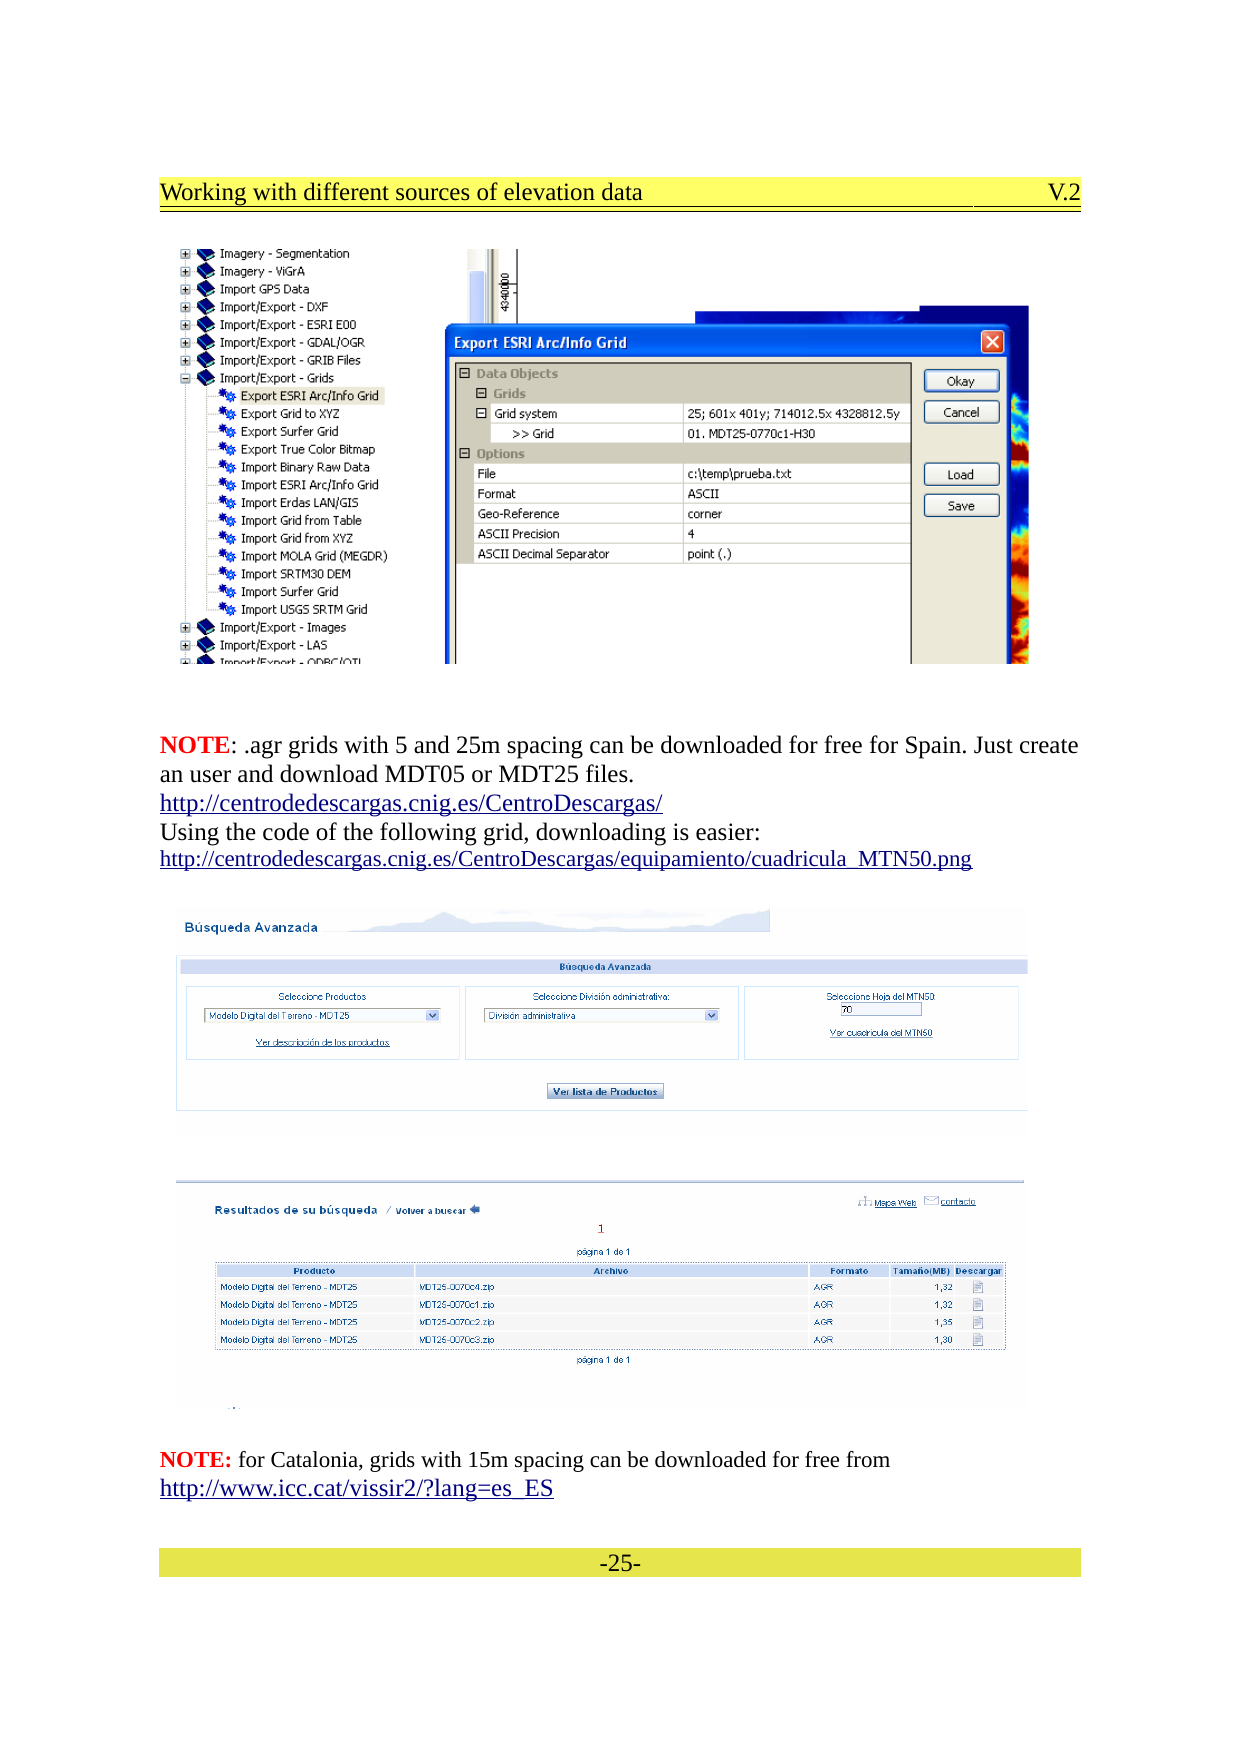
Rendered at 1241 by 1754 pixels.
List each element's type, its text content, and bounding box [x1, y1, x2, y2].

text NOTE: .agr grids with 5 and 25m spacing can be downloaded for free for Spain. Just create an user and download MDT05 or MDT25 files. [159, 730, 1081, 788]
text NOTE: for Catalonia, grids with 15m spacing can be downloaded for free from http://www.icc.cat/vissir2/?lang=es_ES [159, 1444, 1081, 1502]
picture [176, 907, 1028, 1136]
picture [176, 1180, 1028, 1409]
text http://centrodedescargas.cnig.es/CentroDescargas/equipamiento/cuadricula_MTN50.png [159, 845, 1081, 872]
picture [176, 249, 1029, 664]
text Using the code of the following grid, downloading is easier: [159, 817, 1081, 845]
text http://centrodedescargas.cnig.es/CentroDescargas/ [159, 788, 1081, 817]
